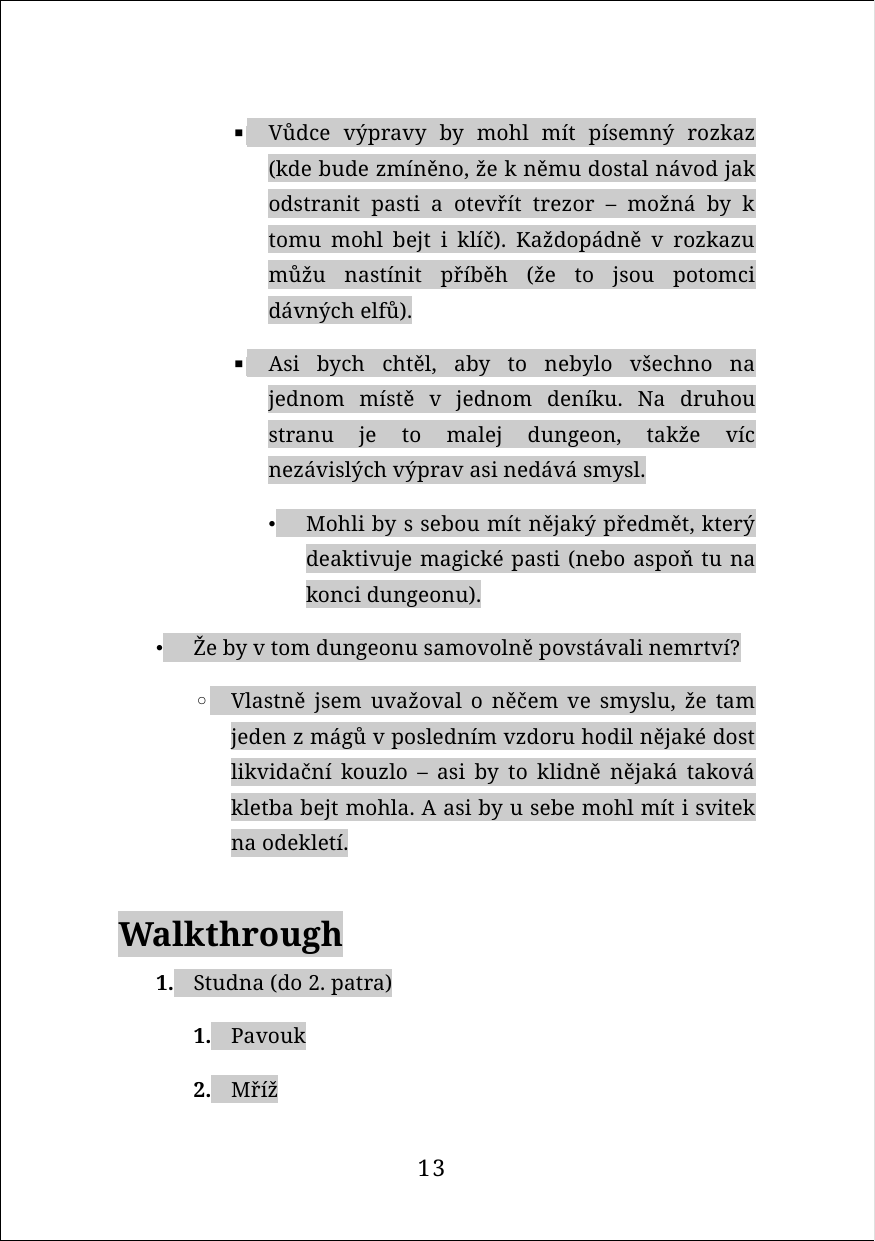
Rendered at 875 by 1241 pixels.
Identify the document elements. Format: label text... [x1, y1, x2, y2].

subtitle Walkthrough [118, 911, 756, 957]
list Studna (do 2. patra) [156, 968, 756, 997]
list Vlastně jsem uvažoval o něčem ve smyslu, že tam jeden z mágů v posledním vzdoru hodil nějaké dost likvidační kouzlo – asi by to klidně nějaká taková kletba bejt mohla. A asi by u sebe mohl mít i svitek na odekletí. [193, 686, 756, 857]
list Mohli by s sebou mít nějaký předmět, který deaktivuje magické pasti (nebo aspoň tu na konci dungeonu). [268, 509, 756, 608]
list Pavouk [193, 1022, 756, 1050]
list Že by v tom dungeonu samovolně povstávali nemrtví? [156, 633, 756, 662]
list Asi bych chtěl, aby to nebylo všechno na jednom místě v jednom deníku. Na druhou stranu je to malej dungeon, takže víc nezávislých výprav asi nedává smysl. [231, 349, 756, 484]
list Mříž [193, 1075, 756, 1103]
list Vůdce výpravy by mohl mít písemný rozkaz (kde bude zmíněno, že k němu dostal návod jak odstranit pasti a otevřít trezor – možná by k tomu mohl bejt i klíč). Každopádně v rozkazu můžu nastínit příběh (že to jsou potomci dávných elfů). [231, 118, 756, 324]
